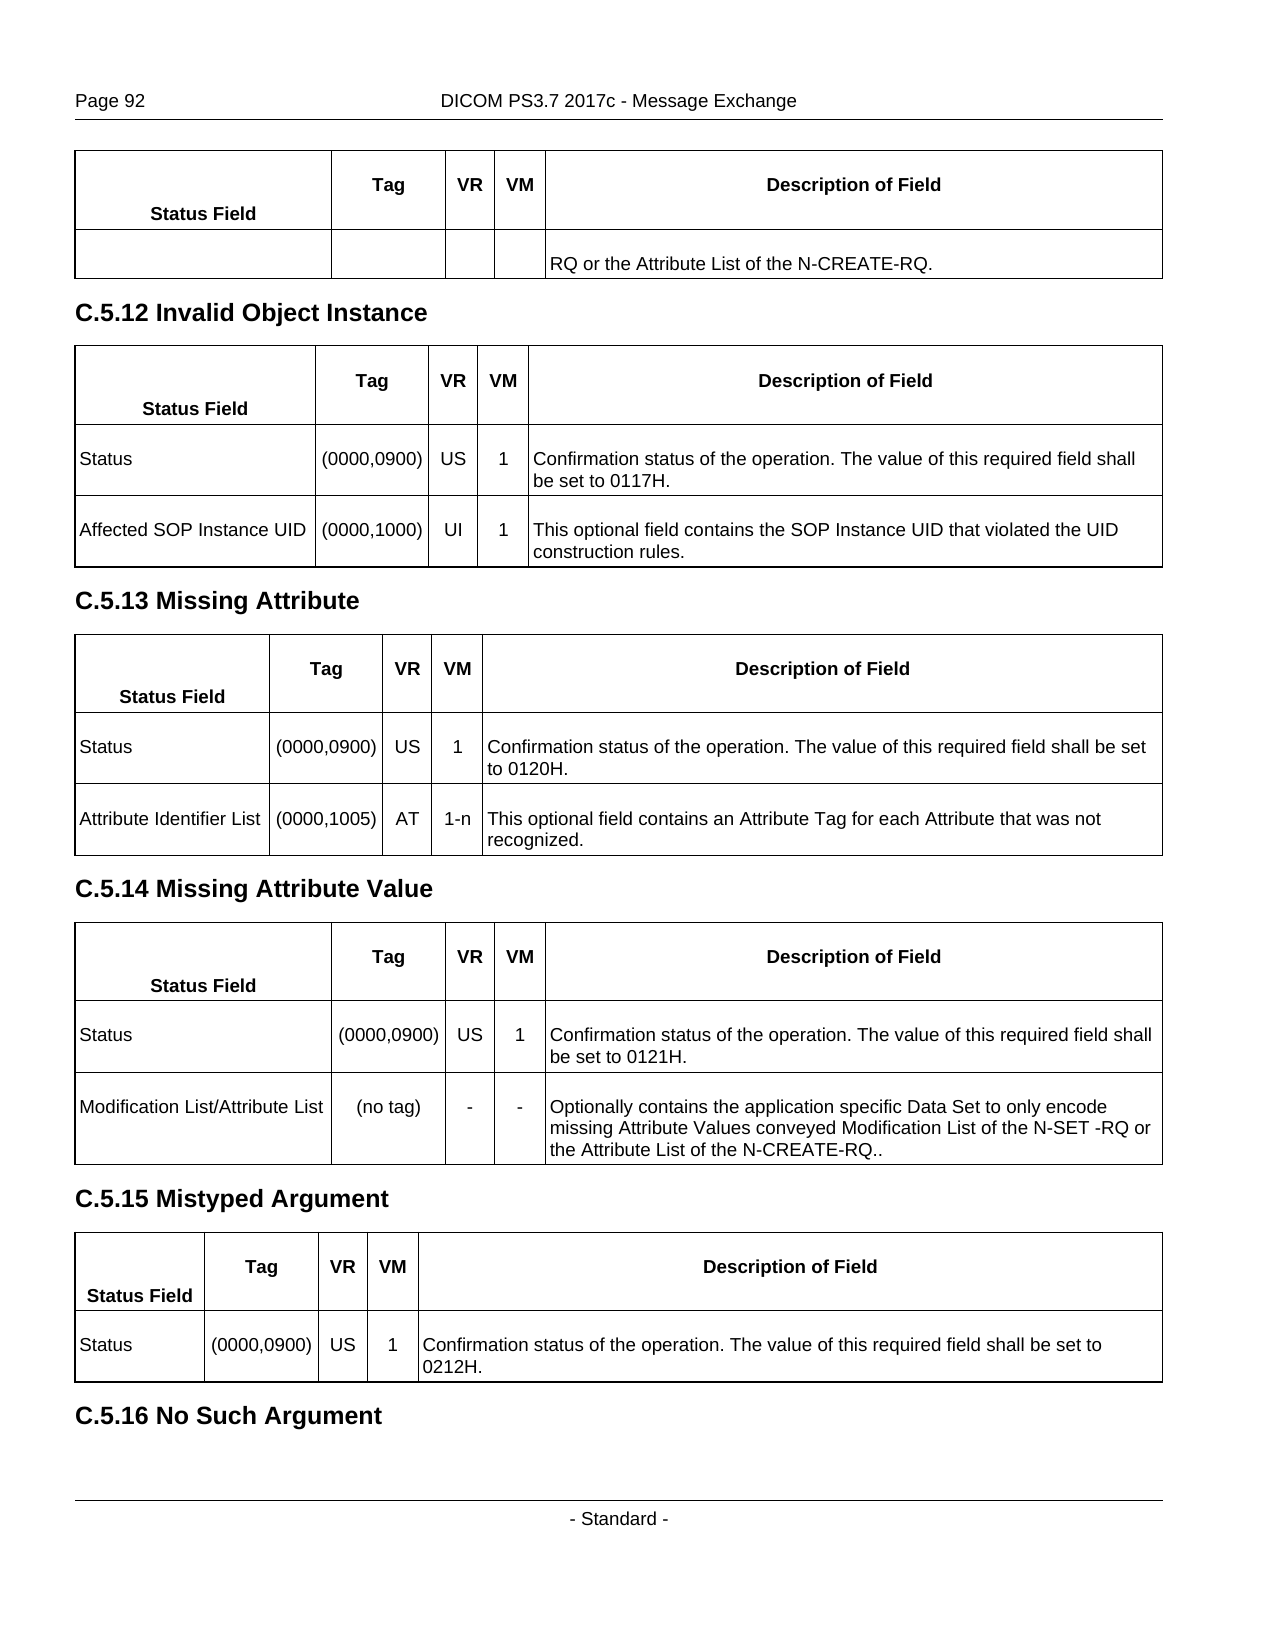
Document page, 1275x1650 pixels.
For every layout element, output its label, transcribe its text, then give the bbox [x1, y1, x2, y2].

table_header Status Field [76, 346, 315, 424]
table_header Tag [205, 1233, 318, 1310]
table_cell [76, 230, 331, 278]
table_cell US [383, 713, 431, 783]
table_cell - [495, 1073, 545, 1164]
table_cell Confirmation status of the operation. The value of this required field shall be set to 0212H. [419, 1311, 1162, 1381]
table_header Description of Field [546, 151, 1162, 228]
table_cell (0000,0900) [270, 713, 382, 783]
table_header VM [368, 1233, 418, 1310]
table_cell Confirmation status of the operation. The value of this required field shall be set to 0121H. [546, 1001, 1162, 1072]
table_header VR [446, 151, 494, 228]
table_cell Confirmation status of the operation. The value of this required field shall be set to 0117H. [529, 425, 1162, 495]
text C.5.14 Missing Attribute Value [75, 874, 1162, 903]
table_cell 1-n [432, 784, 482, 854]
table_cell - [446, 230, 494, 278]
table_cell Attribute Identifier List [76, 784, 269, 854]
table_header Status Field [76, 635, 269, 712]
table_header VM [432, 635, 482, 712]
table_cell - [495, 230, 545, 278]
table_cell (0000,1000) [316, 496, 428, 566]
table_header VR [446, 923, 494, 1000]
table_cell Affected SOP Instance UID [76, 496, 315, 566]
table_cell Status [76, 425, 315, 495]
table_cell Confirmation status of the operation. The value of this required field shall be set to 0120H. [483, 713, 1162, 783]
table_cell [332, 230, 445, 278]
table_cell - [446, 1073, 494, 1164]
table_cell AT [383, 784, 431, 854]
text C.5.15 Mistyped Argument [75, 1184, 1162, 1213]
table_cell Status [76, 1311, 204, 1381]
table_cell Optionally contains the application specific Data Set to only encode missing Attribute Values conveyed Modification List of the N-SET -RQ or the Attribute List of the N-CREATE-RQ.. [546, 1073, 1162, 1164]
table_cell Modification List/Attribute List [76, 1073, 331, 1164]
table_cell (no tag) [332, 1073, 445, 1164]
table_cell (0000,0900) [316, 425, 428, 495]
table_cell This optional field contains an Attribute Tag for each Attribute that was not recognized. [483, 784, 1162, 854]
table_cell -RQ or the Attribute List of the N-CREATE-RQ. [546, 230, 1162, 278]
table_cell US [429, 425, 477, 495]
table_header Status Field [76, 923, 331, 1000]
table_header Tag [332, 923, 445, 1000]
table_cell (0000,0900) [205, 1311, 318, 1381]
table_header Tag [270, 635, 382, 712]
table_header VM [495, 923, 545, 1000]
table_cell 1 [432, 713, 482, 783]
table_cell US [319, 1311, 367, 1381]
table_header VM [495, 151, 545, 228]
table_cell 1 [368, 1311, 418, 1381]
table_header Description of Field [419, 1233, 1162, 1310]
table_header Description of Field [529, 346, 1162, 424]
table_cell Status [76, 713, 269, 783]
table_cell 1 [478, 425, 528, 495]
table_header Description of Field [483, 635, 1162, 712]
table_cell UI [429, 496, 477, 566]
table_cell (0000,0900) [332, 1001, 445, 1072]
table_cell (0000,1005) [270, 784, 382, 854]
table_header VR [319, 1233, 367, 1310]
table_header Description of Field [546, 923, 1162, 1000]
table_cell 1 [495, 1001, 545, 1072]
table_header Status Field [76, 151, 331, 228]
table_header VM [478, 346, 528, 424]
table_header Tag [332, 151, 445, 228]
table_cell This optional field contains the SOP Instance UID that violated the UID construction rules. [529, 496, 1162, 566]
table_header VR [383, 635, 431, 712]
table_cell Status [76, 1001, 331, 1072]
table_header VR [429, 346, 477, 424]
text C.5.13 Missing Attribute [75, 586, 1162, 615]
text C.5.12 Invalid Object Instance [75, 298, 1162, 327]
table_cell US [446, 1001, 494, 1072]
text C.5.16 No Such Argument [75, 1401, 1162, 1430]
table_cell 1 [478, 496, 528, 566]
table_header Tag [316, 346, 428, 424]
table_header Status Field [76, 1233, 204, 1310]
